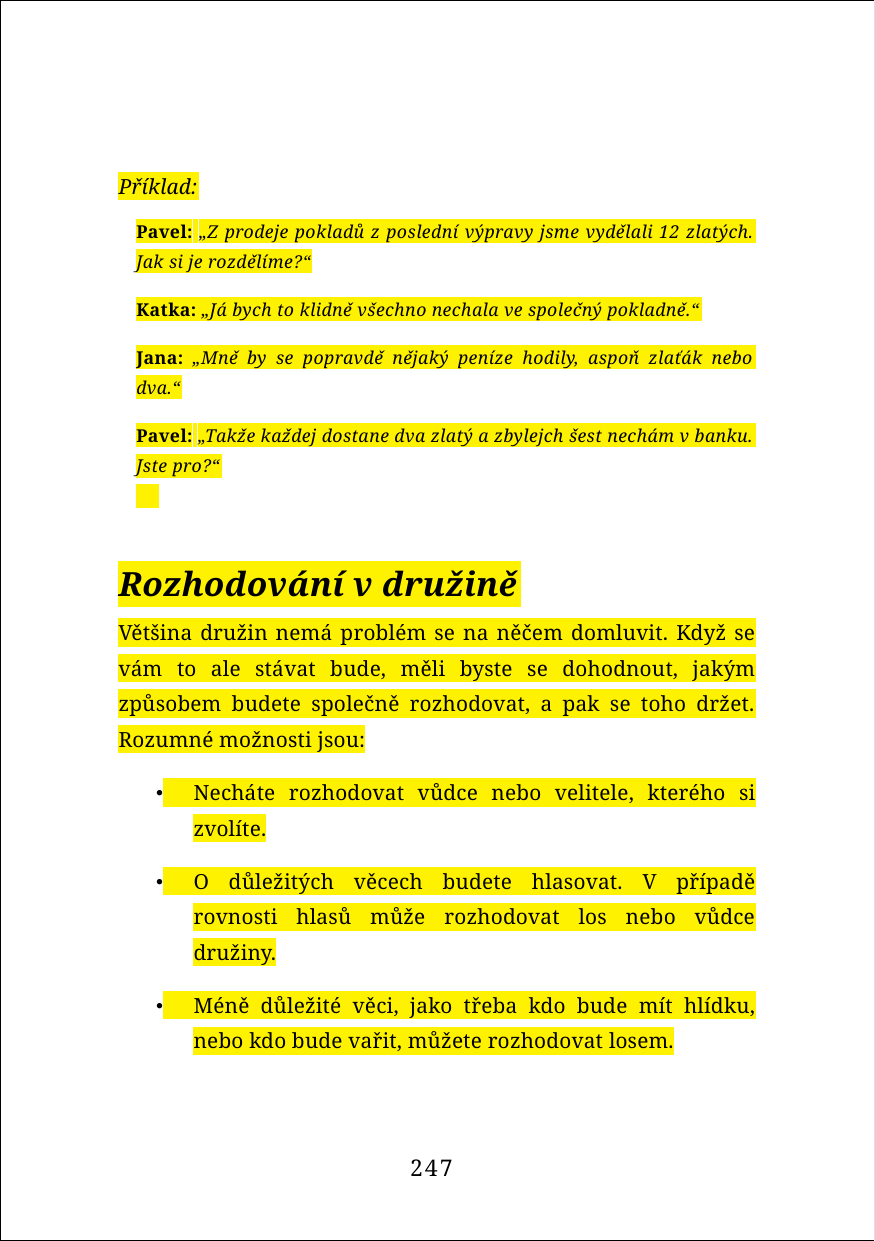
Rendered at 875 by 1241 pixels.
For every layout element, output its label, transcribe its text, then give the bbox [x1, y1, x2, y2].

text Jana: „Mně by se popravdě nějaký peníze hodily, aspoň zlaťák nebo dva.“ [136, 345, 756, 399]
text Příklad: [118, 172, 756, 200]
text Většina družin nemá problém se na něčem domluvit. Když se vám to ale stávat bude, měli byste se dohodnout, jakým způsobem budete společně rozhodovat, a pak se toho držet. Rozumné možnosti jsou: [118, 618, 756, 753]
text Pavel: „Takže každej dostane dva zlatý a zbylejch šest nechám v banku. Jste pro?“ [136, 423, 756, 508]
subtitle Rozhodování v družině [118, 561, 756, 607]
list Necháte rozhodovat vůdce nebo velitele, kterého si zvolíte. [156, 778, 756, 842]
list O důležitých věcech budete hlasovat. V případě rovnosti hlasů může rozhodovat los nebo vůdce družiny. [156, 867, 756, 966]
list Méně důležité věci, jako třeba kdo bude mít hlídku, nebo kdo bude vařit, můžete rozhodovat losem. [156, 991, 756, 1055]
text Katka: „Já bych to klidně všechno nechala ve společný pokladně.“ [136, 297, 756, 321]
text Pavel: „Z prodeje pokladů z poslední výpravy jsme vydělali 12 zlatých. Jak si je rozdělíme?“ [136, 219, 756, 273]
